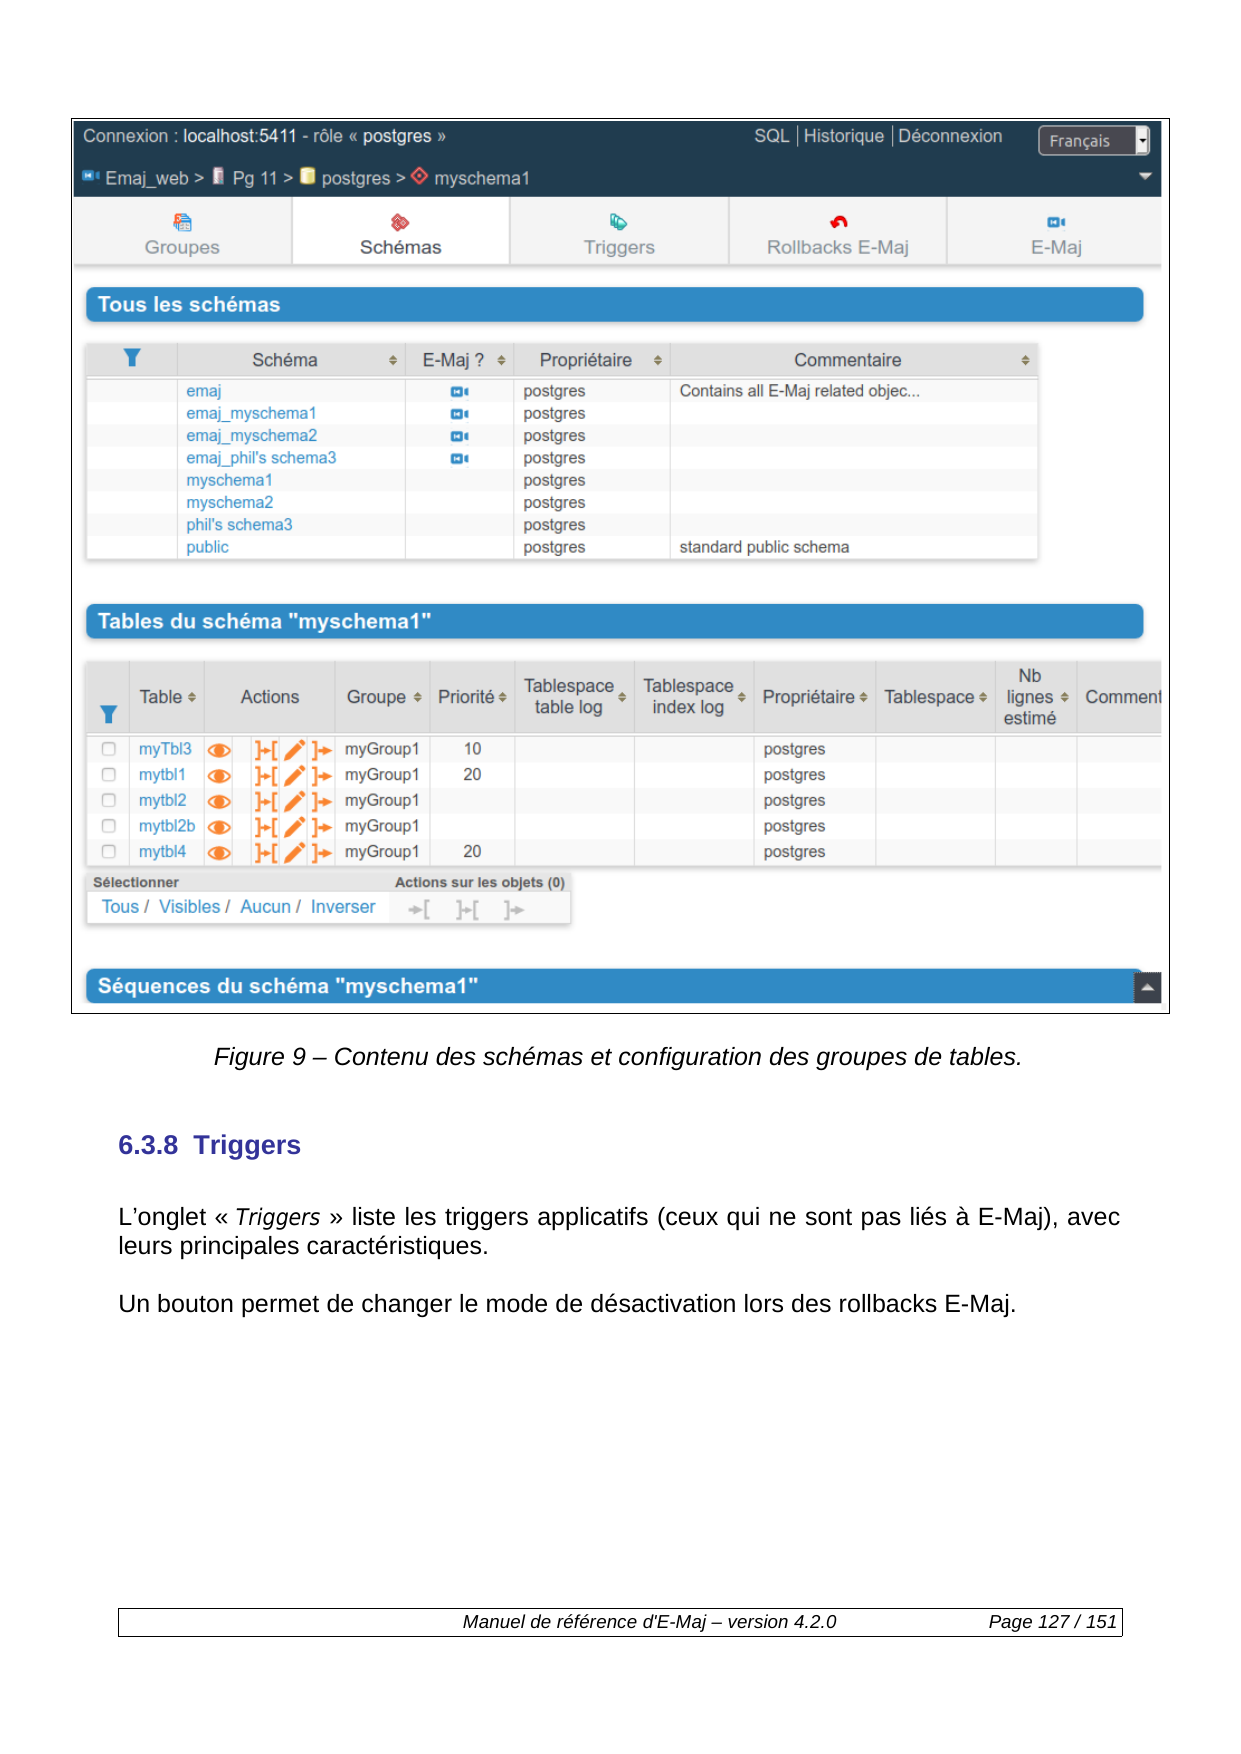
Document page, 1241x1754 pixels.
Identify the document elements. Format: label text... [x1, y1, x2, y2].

text Un bouton permet de changer le mode de désactivation lors des rollbacks E-Maj. [118, 1289, 1122, 1318]
subtitle Triggers [118, 1129, 1122, 1160]
picture [73, 121, 1167, 1010]
text L’onglet « Triggers » liste les triggers applicatifs (ceux qui ne sont pas liés à E-Maj), avec leurs principales caractéristiques. [118, 1202, 1122, 1260]
text Figure 9 – Contenu des schémas et configuration des groupes de tables. [118, 1042, 1122, 1071]
